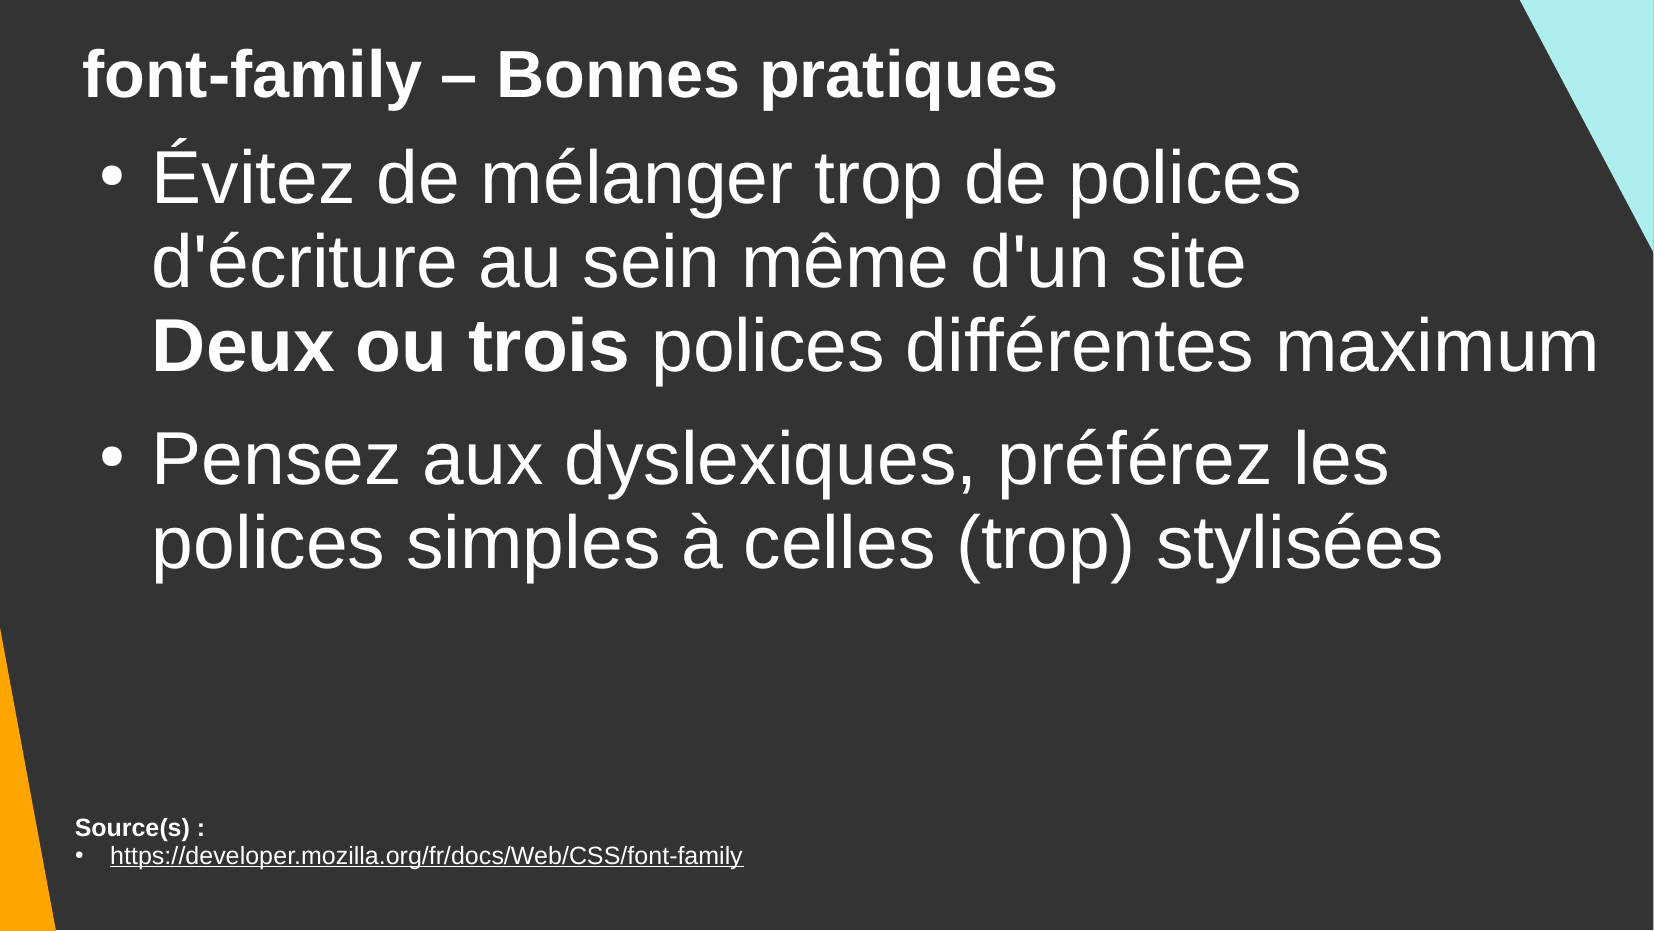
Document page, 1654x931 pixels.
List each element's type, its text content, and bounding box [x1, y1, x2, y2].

list Évitez de mélanger trop de polices d'écriture au sein même d'un site Deux ou trois polices différentes maximum Pensez aux dyslexiques, préférez les polices simples à celles (trop) stylisées [80, 135, 1605, 621]
text_box [0, 627, 56, 931]
title font-family – Bonnes pratiques [82, 37, 1571, 114]
text_box Source(s) : https://developer.mozilla.org/fr/docs/Web/CSS/font-family [60, 806, 1546, 931]
text_box [1519, 0, 1654, 254]
